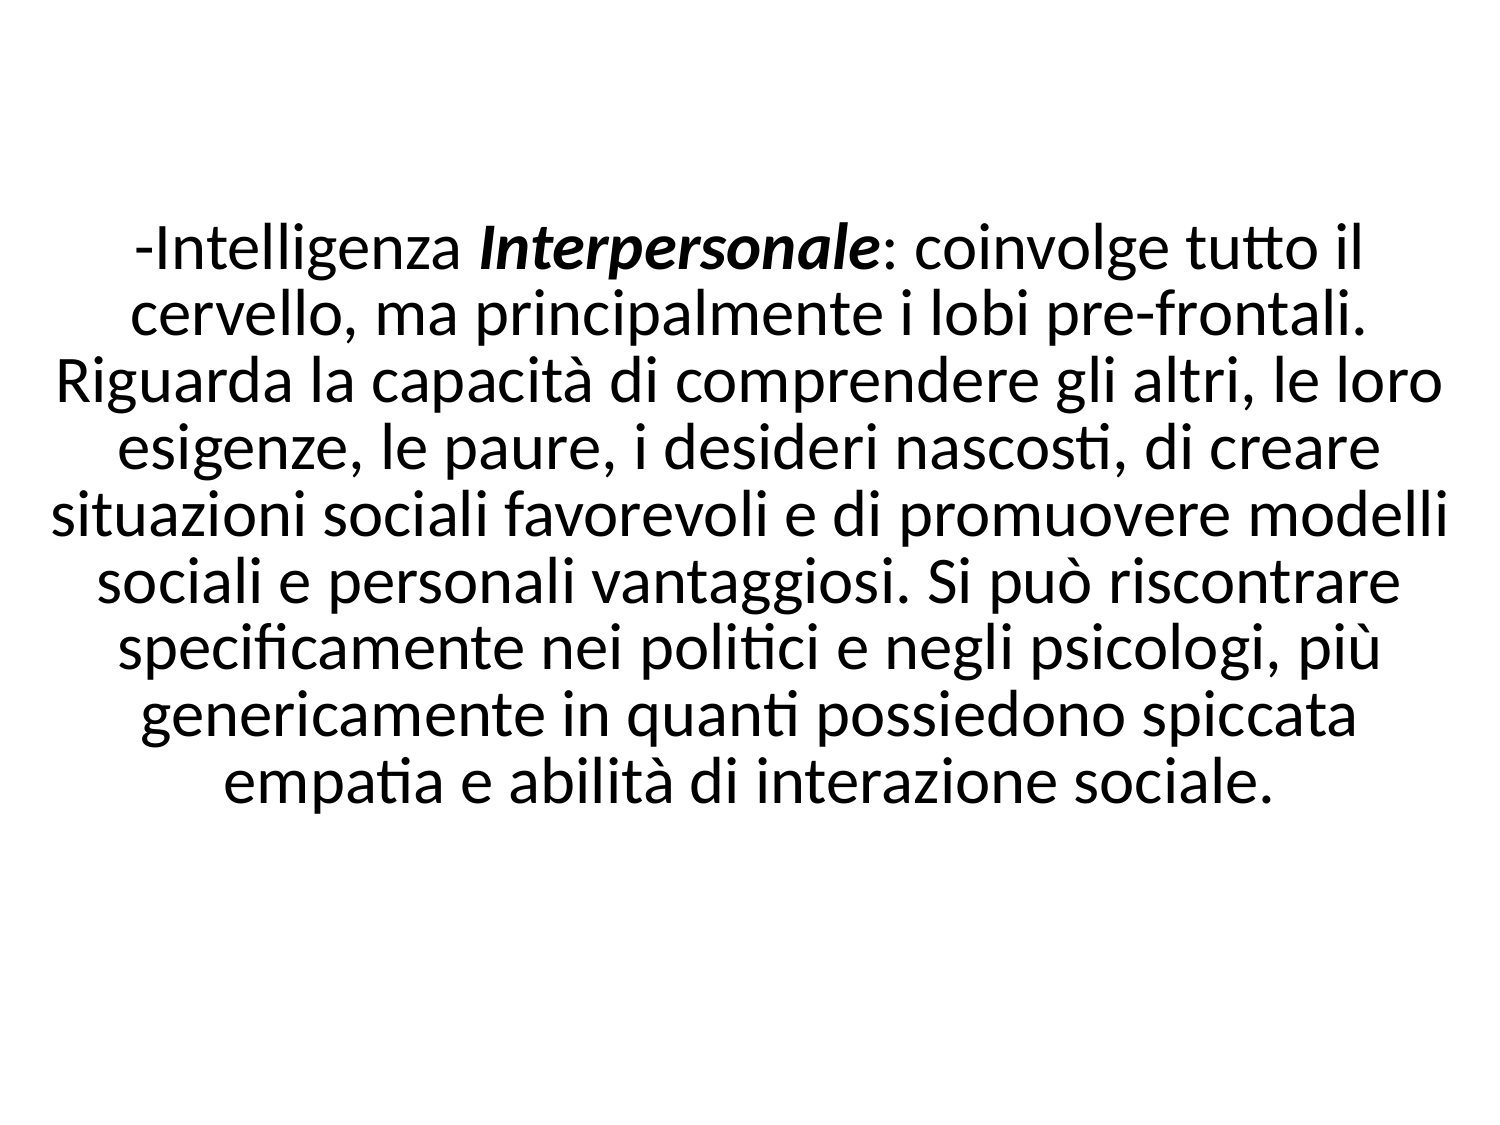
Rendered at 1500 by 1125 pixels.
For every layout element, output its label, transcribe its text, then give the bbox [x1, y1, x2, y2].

title -Intelligenza Interpersonale: coinvolge tutto il cervello, ma principalmente i lobi pre-frontali. Riguarda la capacità di comprendere gli altri, le loro esigenze, le paure, i desideri nascosti, di creare situazioni sociali favorevoli e di promuovere modelli sociali e personali vantaggiosi. Si può riscontrare specificamente nei politici e negli psicologi, più genericamente in quanti possiedono spiccata empatia e abilità di interazione sociale. [35, 23, 1465, 1016]
